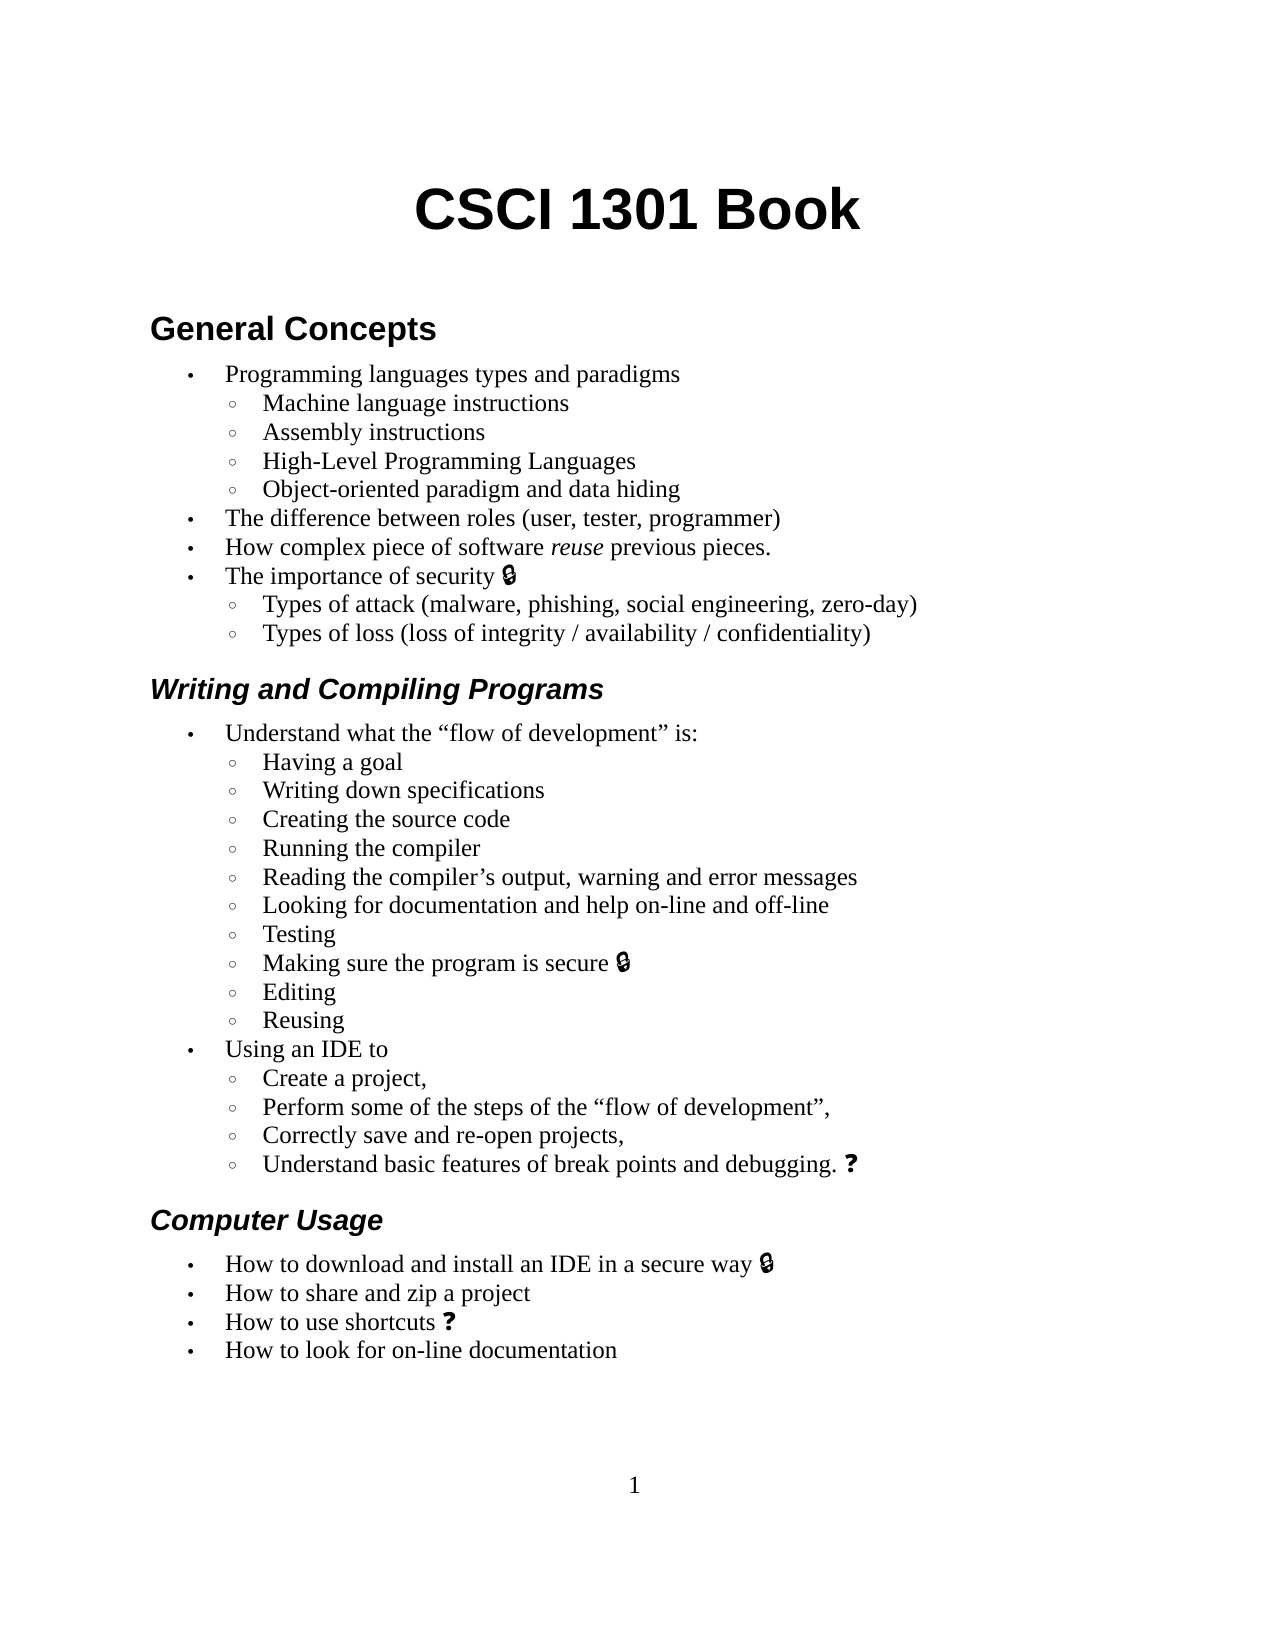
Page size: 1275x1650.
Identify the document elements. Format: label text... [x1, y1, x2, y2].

list Using an IDE to [187, 1034, 1125, 1063]
list Making sure the program is secure 🔒 [225, 948, 1125, 977]
list Looking for documentation and help on-line and off-line [225, 891, 1125, 919]
list Object-oriented paradigm and data hiding [225, 474, 1125, 503]
list Assembly instructions [225, 417, 1125, 446]
list Understand basic features of break points and debugging. ❓ [225, 1149, 1125, 1178]
list Testing [225, 919, 1125, 948]
list Editing [225, 977, 1125, 1006]
list Having a goal [225, 747, 1125, 776]
list Creating the source code [225, 804, 1125, 833]
list The importance of security 🔒 [187, 561, 1125, 589]
list How to look for on-line documentation [187, 1335, 1125, 1364]
list High-Level Programming Languages [225, 446, 1125, 474]
list The difference between roles (user, tester, programmer) [187, 503, 1125, 532]
list How to download and install an IDE in a secure way 🔒 [187, 1249, 1125, 1278]
title CSCI 1301 Book [150, 175, 1125, 242]
list Perform some of the steps of the “flow of development”, [225, 1092, 1125, 1121]
subtitle Writing and Compiling Programs [150, 672, 1125, 706]
subtitle Computer Usage [150, 1203, 1125, 1237]
list How complex piece of software reuse previous pieces. [187, 532, 1125, 561]
list Reading the compiler’s output, warning and error messages [225, 862, 1125, 891]
list Types of attack (malware, phishing, social engineering, zero-day) [225, 589, 1125, 618]
list How to share and zip a project [187, 1278, 1125, 1307]
list Machine language instructions [225, 388, 1125, 417]
list Create a project, [225, 1063, 1125, 1092]
list Reusing [225, 1006, 1125, 1034]
list Understand what the “flow of development” is: [187, 718, 1125, 747]
list Running the compiler [225, 833, 1125, 862]
list Programming languages types and paradigms [187, 359, 1125, 388]
list Types of loss (loss of integrity / availability / confidentiality) [225, 618, 1125, 647]
list Writing down specifications [225, 776, 1125, 804]
list How to use shortcuts ❓ [187, 1307, 1125, 1335]
subtitle General Concepts [150, 308, 1125, 347]
list Correctly save and re-open projects, [225, 1121, 1125, 1149]
